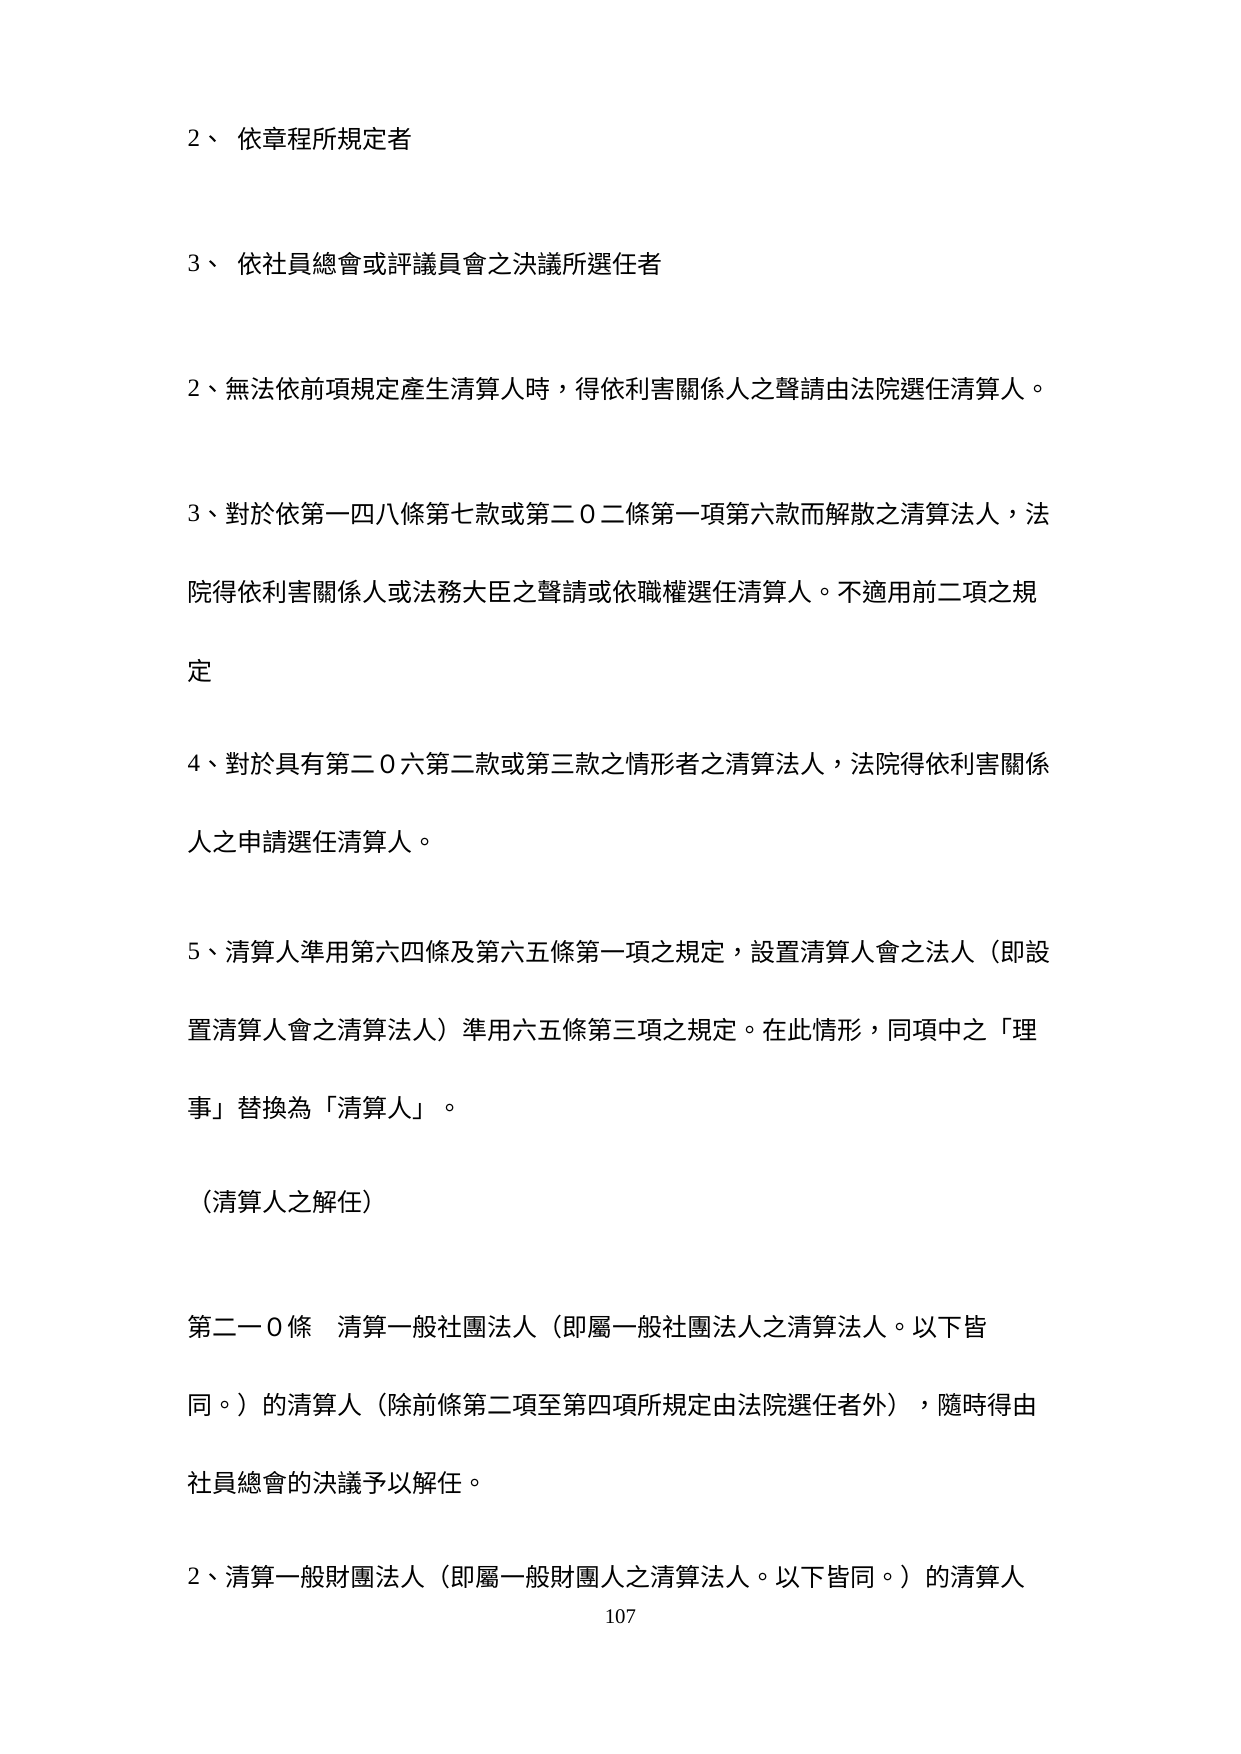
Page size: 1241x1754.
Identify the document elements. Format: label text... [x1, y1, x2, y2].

list 依章程所規定者 [187, 96, 1053, 159]
text 第二一０條 清算一般社團法人（即屬一般社團法人之清算法人。以下皆同。）的清算人（除前條第二項至第四項所規定由法院選任者外），隨時得由社員總會的決議予以解任。 [187, 1284, 1053, 1502]
text 2、清算一般財團法人（即屬一般財團人之清算法人。以下皆同。）的清算人 [187, 1534, 1053, 1596]
text 3、對於依第一四八條第七款或第二０二條第一項第六款而解散之清算法人，法院得依利害關係人或法務大臣之聲請或依職權選任清算人。不適用前二項之規定 [187, 471, 1053, 690]
text 5、清算人準用第六四條及第六五條第一項之規定，設置清算人會之法人（即設置清算人會之清算法人）準用六五條第三項之規定。在此情形，同項中之「理事」替換為「清算人」。 [187, 909, 1053, 1127]
list 依社員總會或評議員會之決議所選任者 [187, 221, 1053, 284]
text 2、無法依前項規定產生清算人時，得依利害關係人之聲請由法院選任清算人。 [187, 346, 1053, 409]
text 4、對於具有第二０六第二款或第三款之情形者之清算法人，法院得依利害關係人之申請選任清算人。 [187, 721, 1053, 862]
text （清算人之解任） [187, 1159, 1053, 1221]
